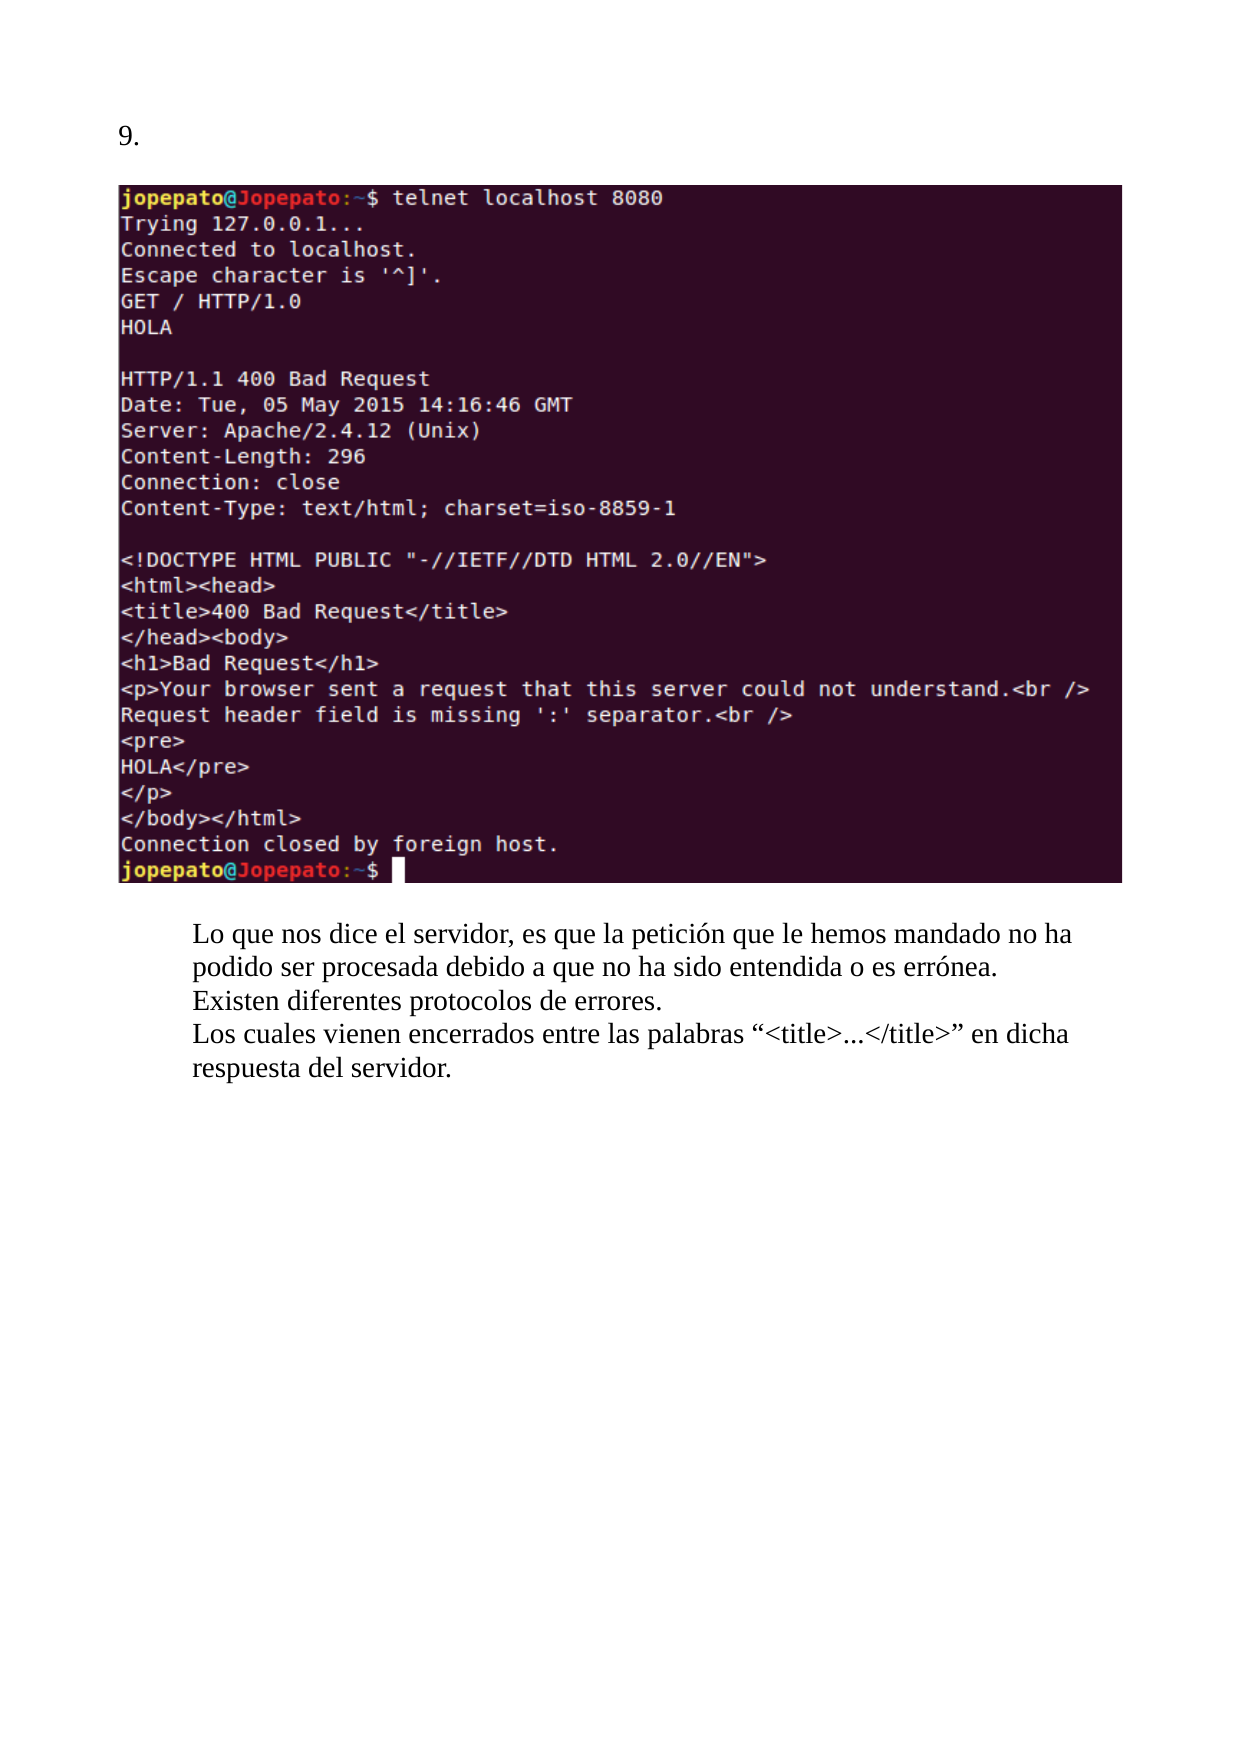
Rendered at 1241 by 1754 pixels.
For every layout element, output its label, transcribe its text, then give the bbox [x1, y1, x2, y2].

text Existen diferentes protocolos de errores. [118, 983, 1122, 1016]
text Los cuales vienen encerrados entre las palabras “<title>...</title>” en dicha respuesta del servidor. [118, 1016, 1122, 1083]
text Lo que nos dice el servidor, es que la petición que le hemos mandado no ha podido ser procesada debido a que no ha sido entendida o es errónea. [118, 916, 1122, 983]
picture [118, 185, 1123, 883]
text 9. [118, 118, 1122, 152]
